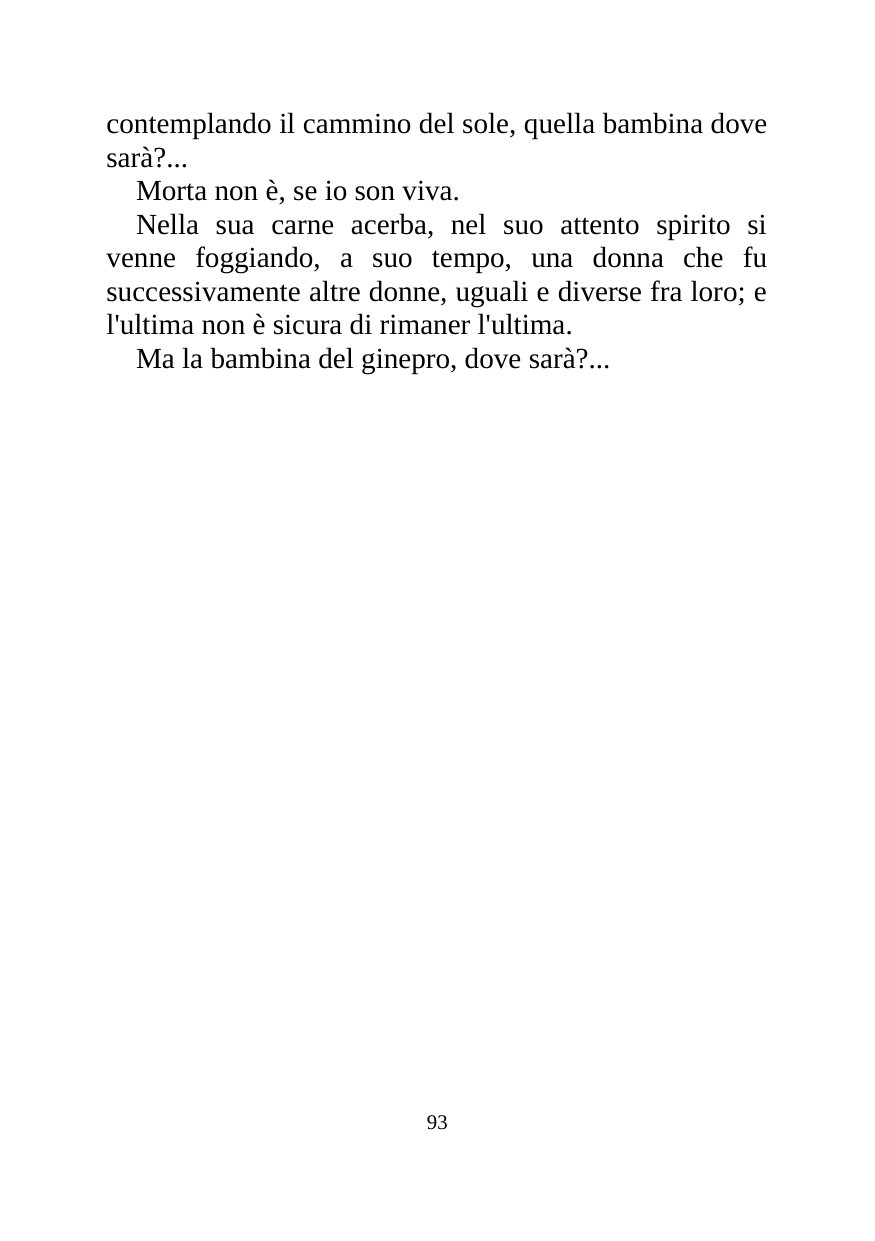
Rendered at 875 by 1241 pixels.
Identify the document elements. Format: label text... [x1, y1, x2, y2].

text Morta non è, se io son viva. [106, 173, 768, 207]
text contemplando il cammino del sole, quella bambina dove sarà?... [106, 106, 768, 173]
text Ma la bambina del ginepro, dove sarà?... [106, 341, 768, 374]
text Nella sua carne acerba, nel suo attento spirito si venne foggiando, a suo tempo, una donna che fu successivamente altre donne, uguali e diverse fra loro; e l'ultima non è sicura di rimaner l'ultima. [106, 207, 768, 341]
